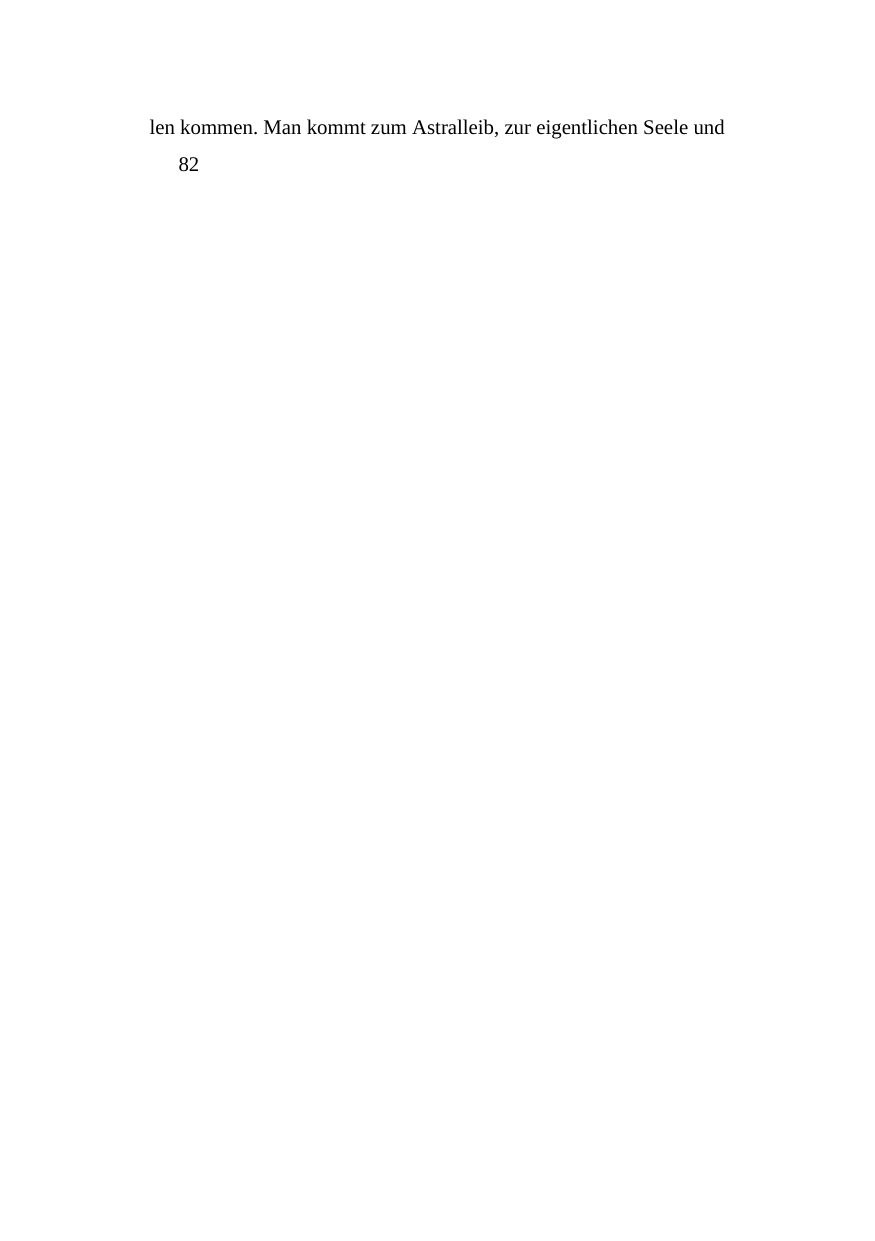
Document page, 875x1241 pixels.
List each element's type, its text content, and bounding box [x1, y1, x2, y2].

text 82 [178, 152, 732, 176]
text len kommen. Man kommt zum Astralleib, zur eigentlichen Seele und [149, 115, 732, 139]
